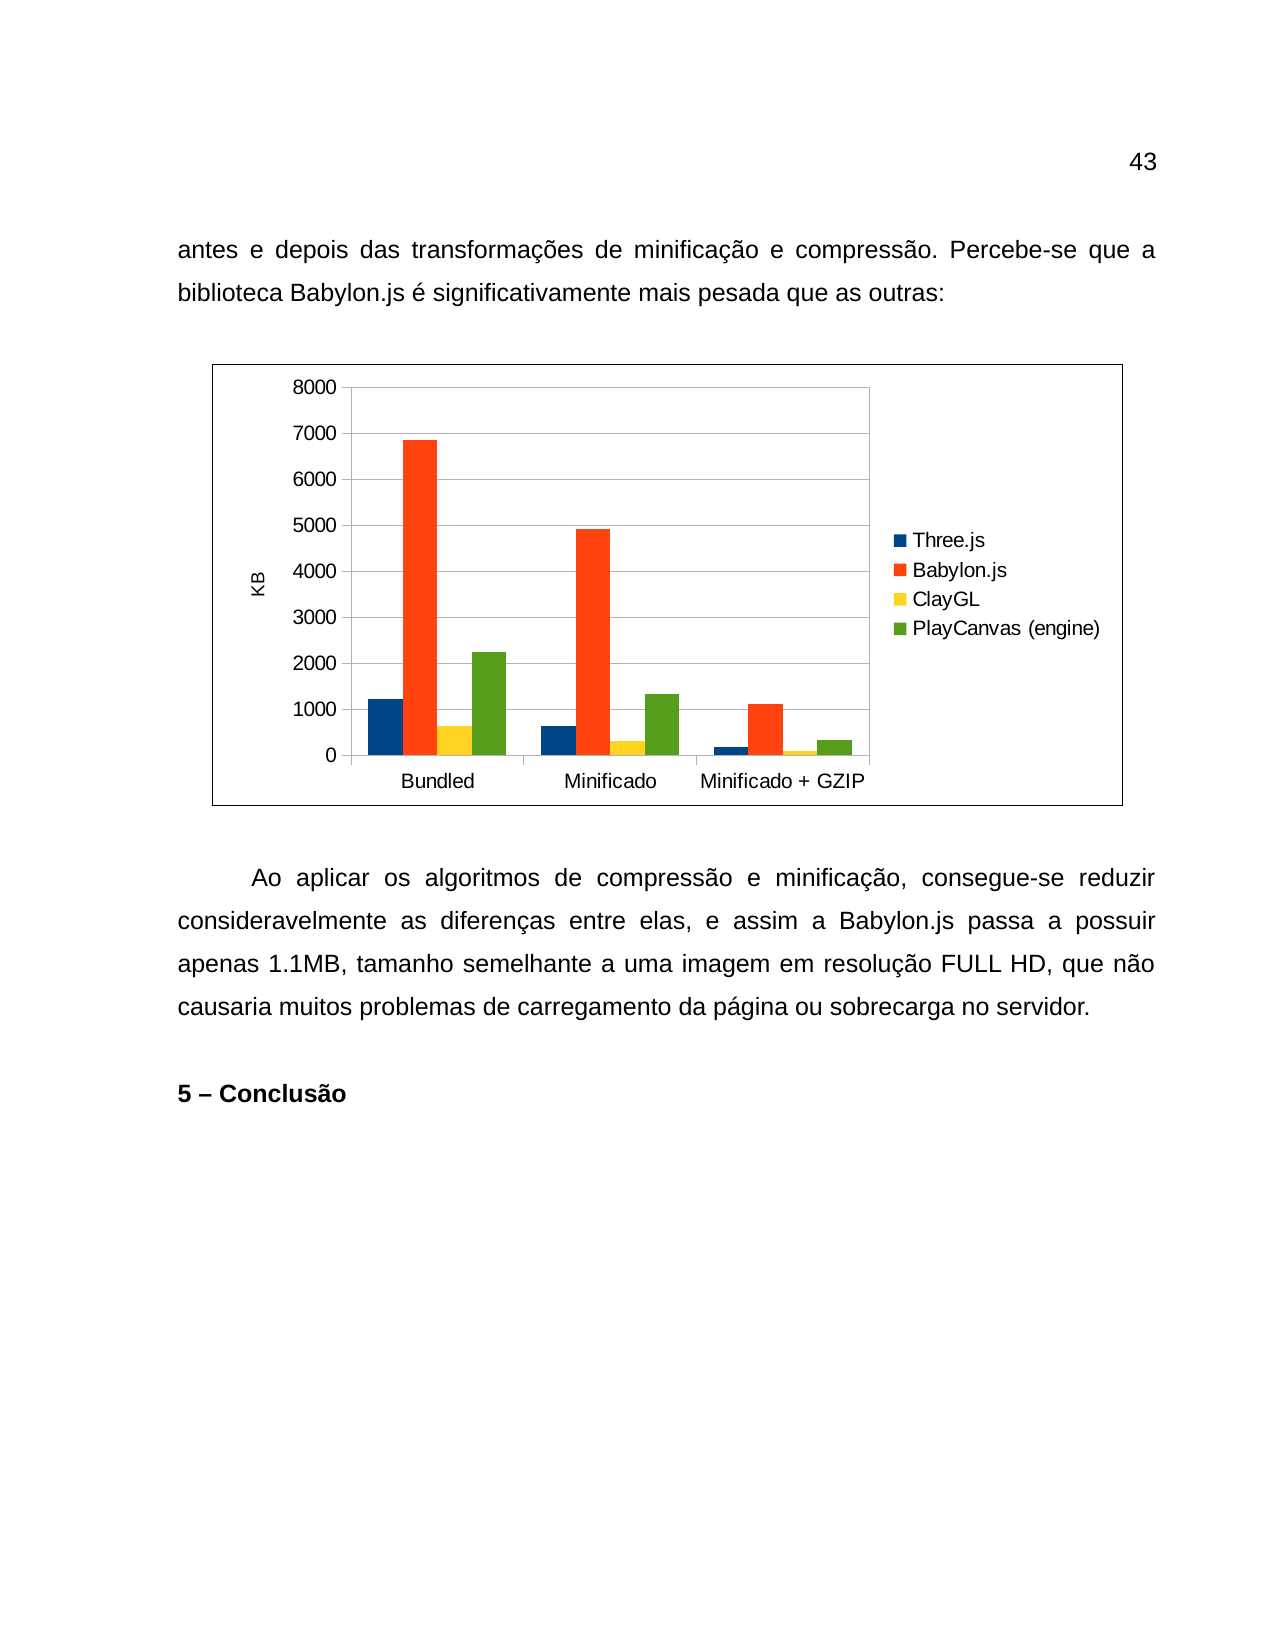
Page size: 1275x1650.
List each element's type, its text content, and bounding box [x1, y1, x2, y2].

text antes e depois das transformações de minificação e compressão. Percebe-se que a biblioteca Babylon.js é significativamente mais pesada que as outras: [177, 235, 1157, 307]
text Ao aplicar os algoritmos de compressão e minificação, consegue-se reduzir consideravelmente as diferenças entre elas, e assim a Babylon.js passa a possuir apenas 1.1MB, tamanho semelhante a uma imagem em resolução FULL HD, que não causaria muitos problemas de carregamento da página ou sobrecarga no servidor. [177, 863, 1157, 1021]
subtitle 5 – Conclusão [177, 1078, 1157, 1107]
